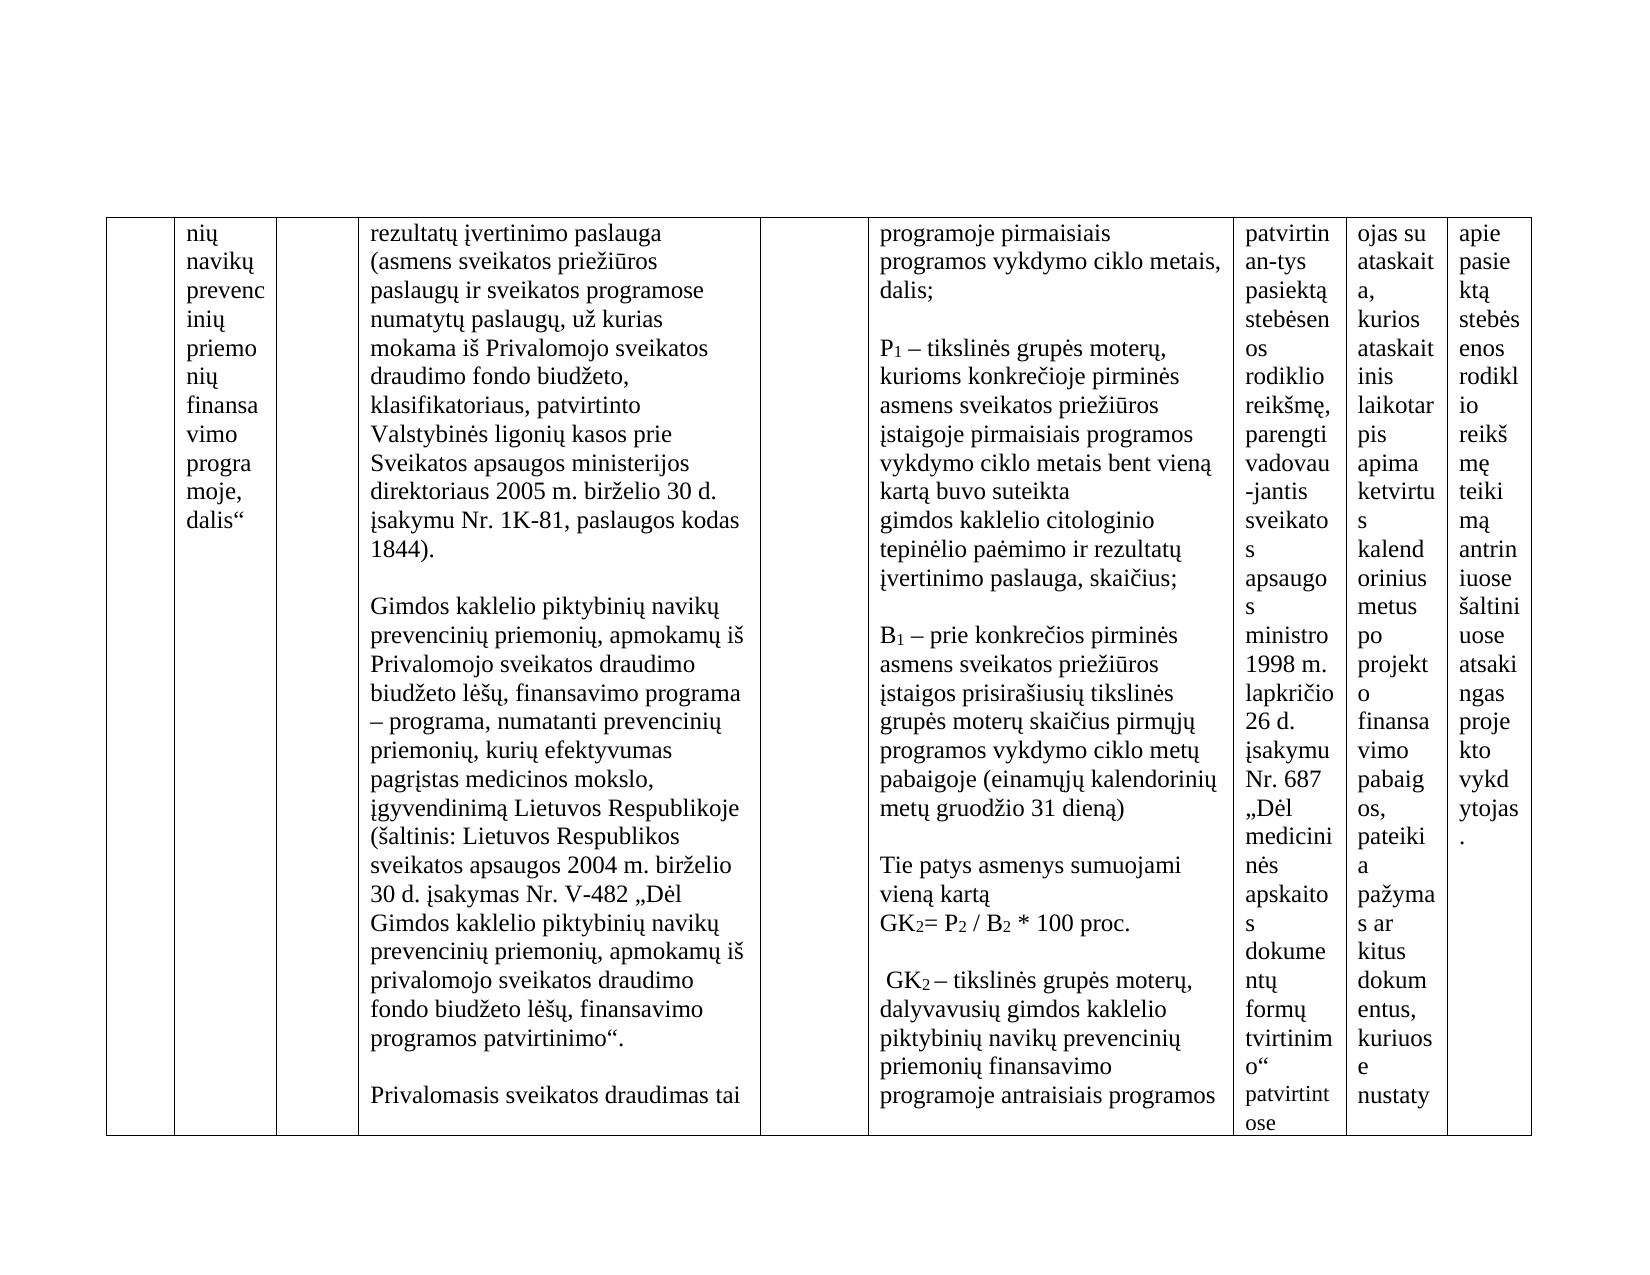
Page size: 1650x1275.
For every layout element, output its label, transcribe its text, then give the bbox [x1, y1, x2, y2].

table_cell [107, 218, 174, 1135]
table_cell [277, 218, 358, 1135]
table_cell nių navikų prevencinių priemonių finansavimo programoje, dalis“ [175, 218, 276, 1135]
table_cell apie pasiektą stebėsenos rodiklio reikšmę teikimą antriniuose šaltiniuose atsakingas projekto vykdytojas. [1448, 218, 1531, 1135]
table_cell programoje pirmaisiais programos vykdymo ciklo metais, dalis; P1 – tikslinės grupės moterų, kurioms konkrečioje pirminės asmens sveikatos priežiūros įstaigoje pirmaisiais programos vykdymo ciklo metais bent vieną kartą buvo suteikta gimdos kaklelio citologinio tepinėlio paėmimo ir rezultatų įvertinimo paslauga, skaičius; B1 – prie konkrečios pirminės asmens sveikatos priežiūros įstaigos prisirašiusių tikslinės grupės moterų skaičius pirmųjų programos vykdymo ciklo metų pabaigoje (einamųjų kalendorinių metų gruodžio 31 dieną) Tie patys asmenys sumuojami vieną kartą GK2= P2 / B2 * 100 proc. GK2 – tikslinės grupės moterų, dalyvavusių gimdos kaklelio piktybinių navikų prevencinių priemonių finansavimo programoje antraisiais programos [869, 218, 1233, 1135]
table_cell patvirtinan-tys pasiektą stebėsenos rodiklio reikšmę, parengti vadovau-jantis sveikatos apsaugos ministro 1998 m. lapkričio 26 d. įsakymu Nr. 687 „Dėl medicininės apskaitos dokumentų formų tvirtinimo“ patvirtintose [1234, 218, 1346, 1135]
table_cell ojas su ataskaita, kurios ataskaitinis laikotarpis apima ketvirtus kalendorinius metus po projekto finansavimo pabaigos, pateikia pažymas ar kitus dokumentus, kuriuose nustaty [1347, 218, 1447, 1135]
table_cell rezultatų įvertinimo paslauga (asmens sveikatos priežiūros paslaugų ir sveikatos programose numatytų paslaugų, už kurias mokama iš Privalomojo sveikatos draudimo fondo biudžeto, klasifikatoriaus, patvirtinto Valstybinės ligonių kasos prie Sveikatos apsaugos ministerijos direktoriaus 2005 m. birželio 30 d. įsakymu Nr. 1K-81, paslaugos kodas 1844). Gimdos kaklelio piktybinių navikų prevencinių priemonių, apmokamų iš Privalomojo sveikatos draudimo biudžeto lėšų, finansavimo programa – programa, numatanti prevencinių priemonių, kurių efektyvumas pagrįstas medicinos mokslo, įgyvendinimą Lietuvos Respublikoje (šaltinis: Lietuvos Respublikos sveikatos apsaugos 2004 m. birželio 30 d. įsakymas Nr. V-482 „Dėl Gimdos kaklelio piktybinių navikų prevencinių priemonių, apmokamų iš privalomojo sveikatos draudimo fondo biudžeto lėšų, finansavimo programos patvirtinimo“. Privalomasis sveikatos draudimas tai [359, 218, 760, 1135]
table_cell [761, 218, 868, 1135]
